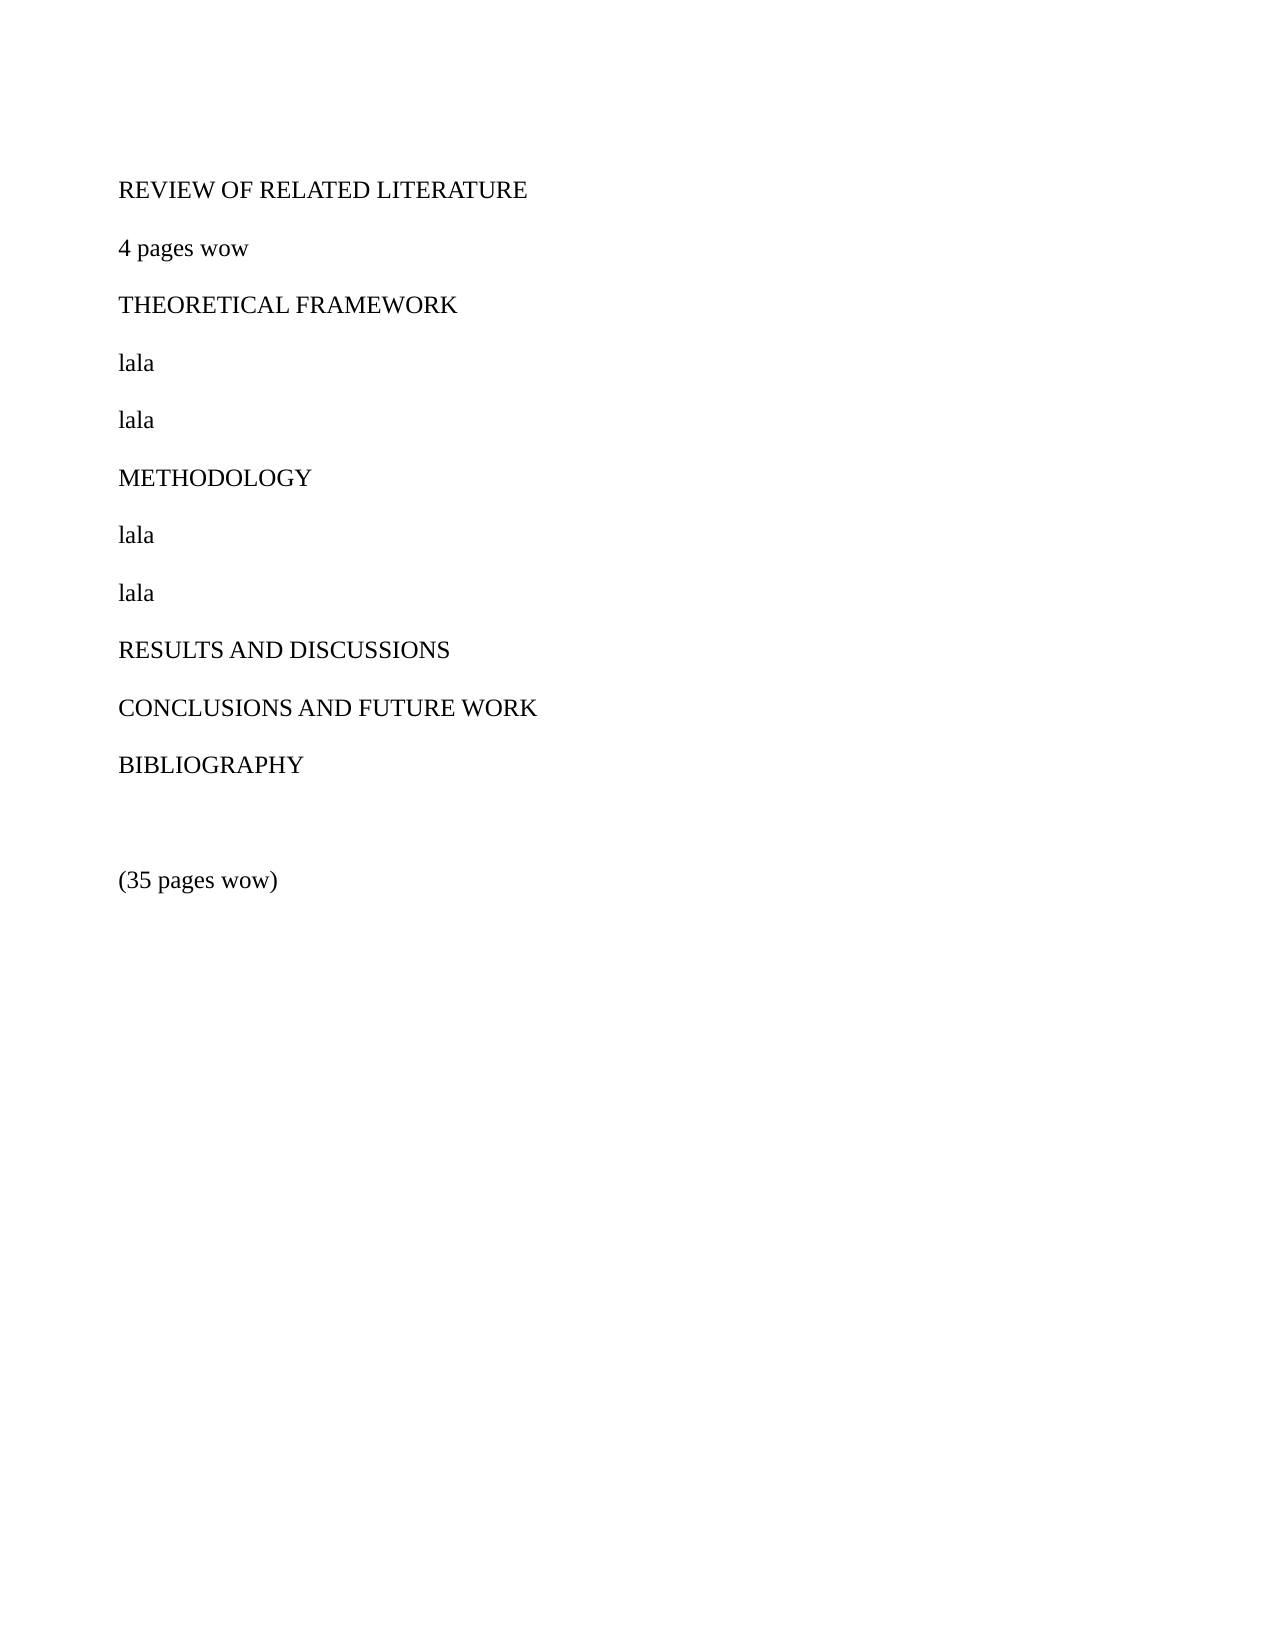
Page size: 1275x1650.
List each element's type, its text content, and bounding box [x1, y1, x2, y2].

text 4 pages wow [118, 233, 1157, 262]
text CONCLUSIONS AND FUTURE WORK [118, 693, 1157, 722]
text lala [118, 348, 1157, 377]
text THEORETICAL FRAMEWORK [118, 291, 1157, 319]
text RESULTS AND DISCUSSIONS [118, 636, 1157, 664]
text METHODOLOGY [118, 463, 1157, 492]
text lala [118, 406, 1157, 434]
text lala [118, 521, 1157, 549]
text BIBLIOGRAPHY [118, 751, 1157, 779]
text REVIEW OF RELATED LITERATURE [118, 176, 1157, 204]
text (35 pages wow) [118, 866, 1157, 894]
text lala [118, 578, 1157, 607]
